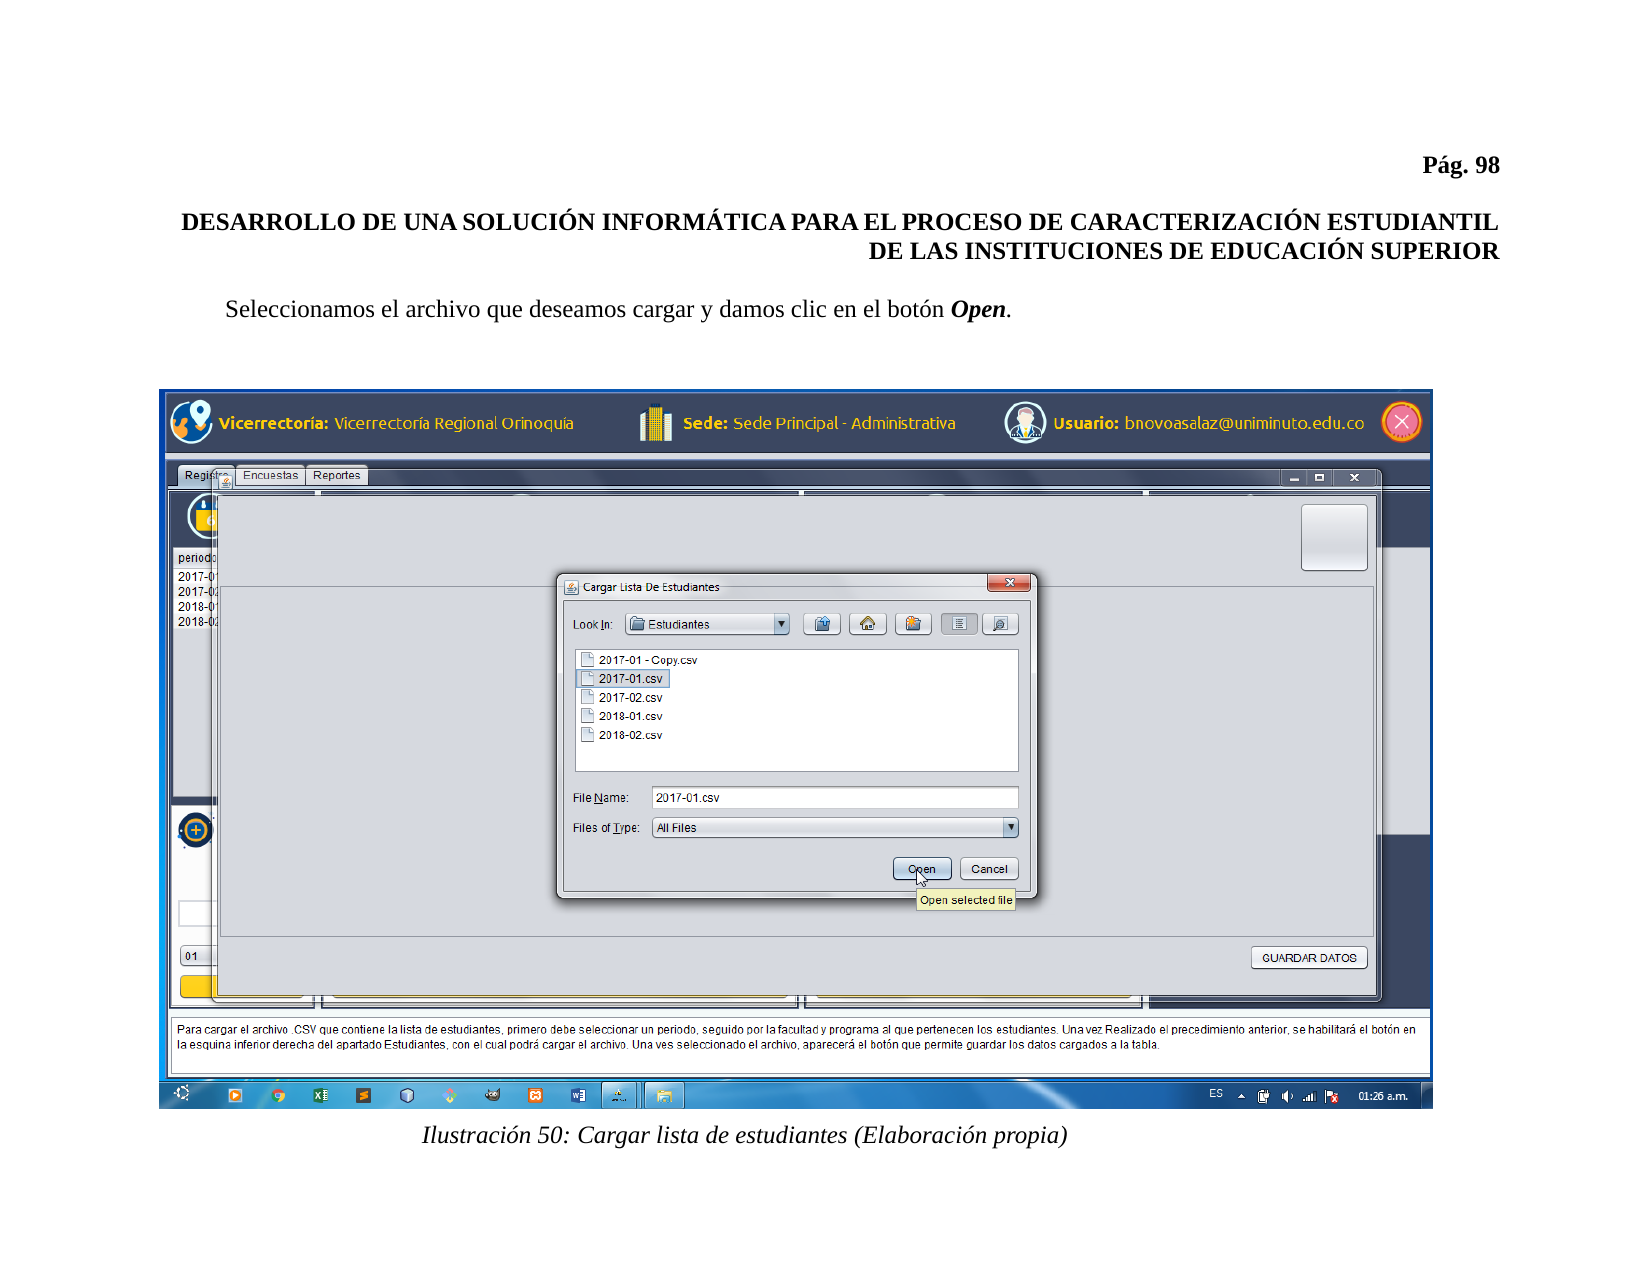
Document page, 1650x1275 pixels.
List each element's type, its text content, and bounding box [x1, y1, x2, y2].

text Seleccionamos el archivo que deseamos cargar y damos clic en el botón Open. [150, 294, 1500, 322]
text Ilustración 50: Cargar lista de estudiantes (Elaboración propia) [159, 1121, 1333, 1149]
picture [159, 389, 1433, 1109]
